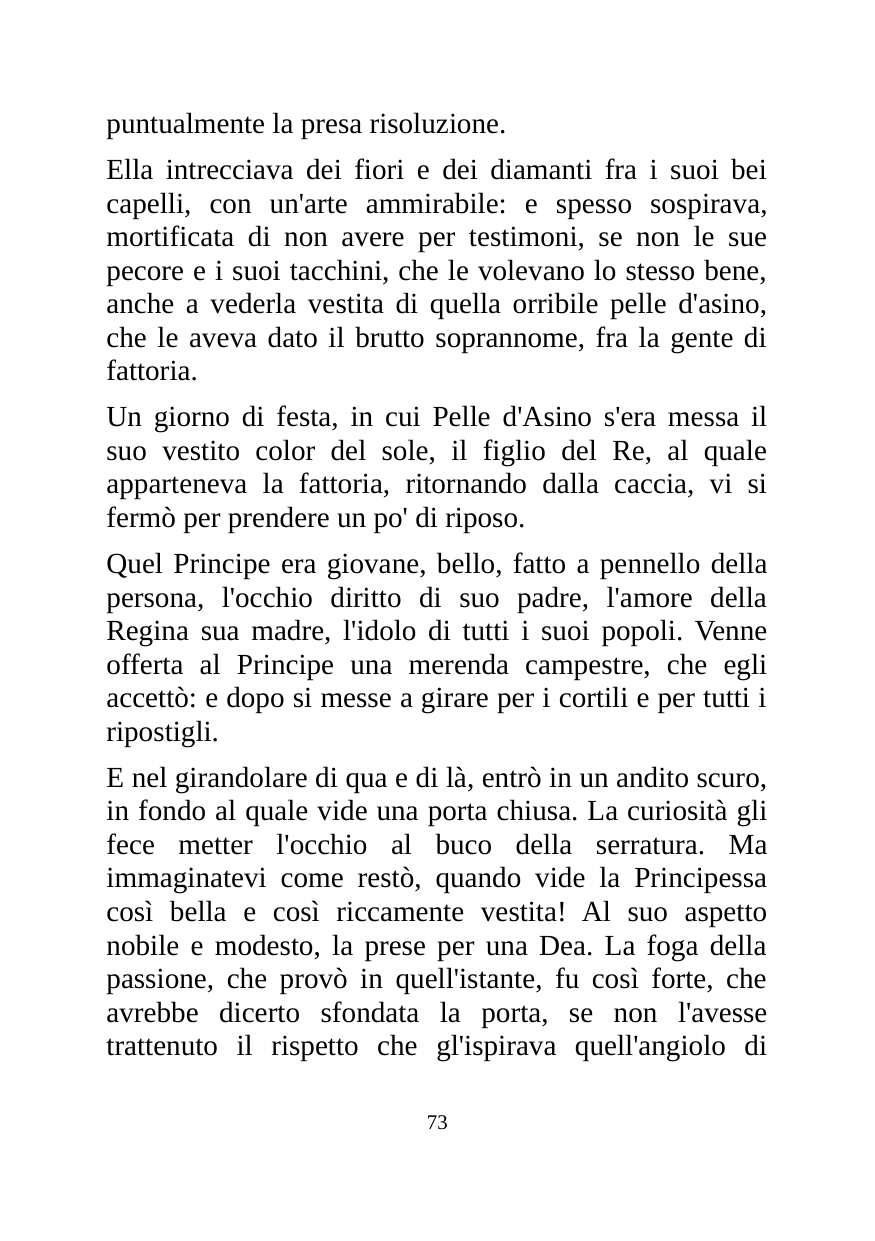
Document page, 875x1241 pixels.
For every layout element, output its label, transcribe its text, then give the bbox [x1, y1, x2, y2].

text Ella intrecciava dei fiori e dei diamanti fra i suoi bei capelli, con un'arte ammirabile: e spesso sospirava, mortificata di non avere per testimoni, se non le sue pecore e i suoi tacchini, che le volevano lo stesso bene, anche a vederla vestita di quella orribile pelle d'asino, che le aveva dato il brutto soprannome, fra la gente di fattoria. [106, 152, 768, 387]
text puntualmente la presa risoluzione. [106, 106, 768, 140]
text E nel girandolare di qua e di là, entrò in un andito scuro, in fondo al quale vide una porta chiusa. La curiosità gli fece metter l'occhio al buco della serratura. Ma immaginatevi come restò, quando vide la Principessa così bella e così riccamente vestita! Al suo aspetto nobile e modesto, la prese per una Dea. La foga della passione, che provò in quell'istante, fu così forte, che avrebbe dicerto sfondata la porta, se non l'avesse trattenuto il rispetto che gl'ispirava quell'angiolo di [106, 760, 768, 1062]
text Un giorno di festa, in cui Pelle d'Asino s'era messa il suo vestito color del sole, il figlio del Re, al quale apparteneva la fattoria, ritornando dalla caccia, vi si fermò per prendere un po' di riposo. [106, 399, 768, 534]
text Quel Principe era giovane, bello, fatto a pennello della persona, l'occhio diritto di suo padre, l'amore della Regina sua madre, l'idolo di tutti i suoi popoli. Venne offerta al Principe una merenda campestre, che egli accettò: e dopo si messe a girare per i cortili e per tutti i ripostigli. [106, 546, 768, 747]
